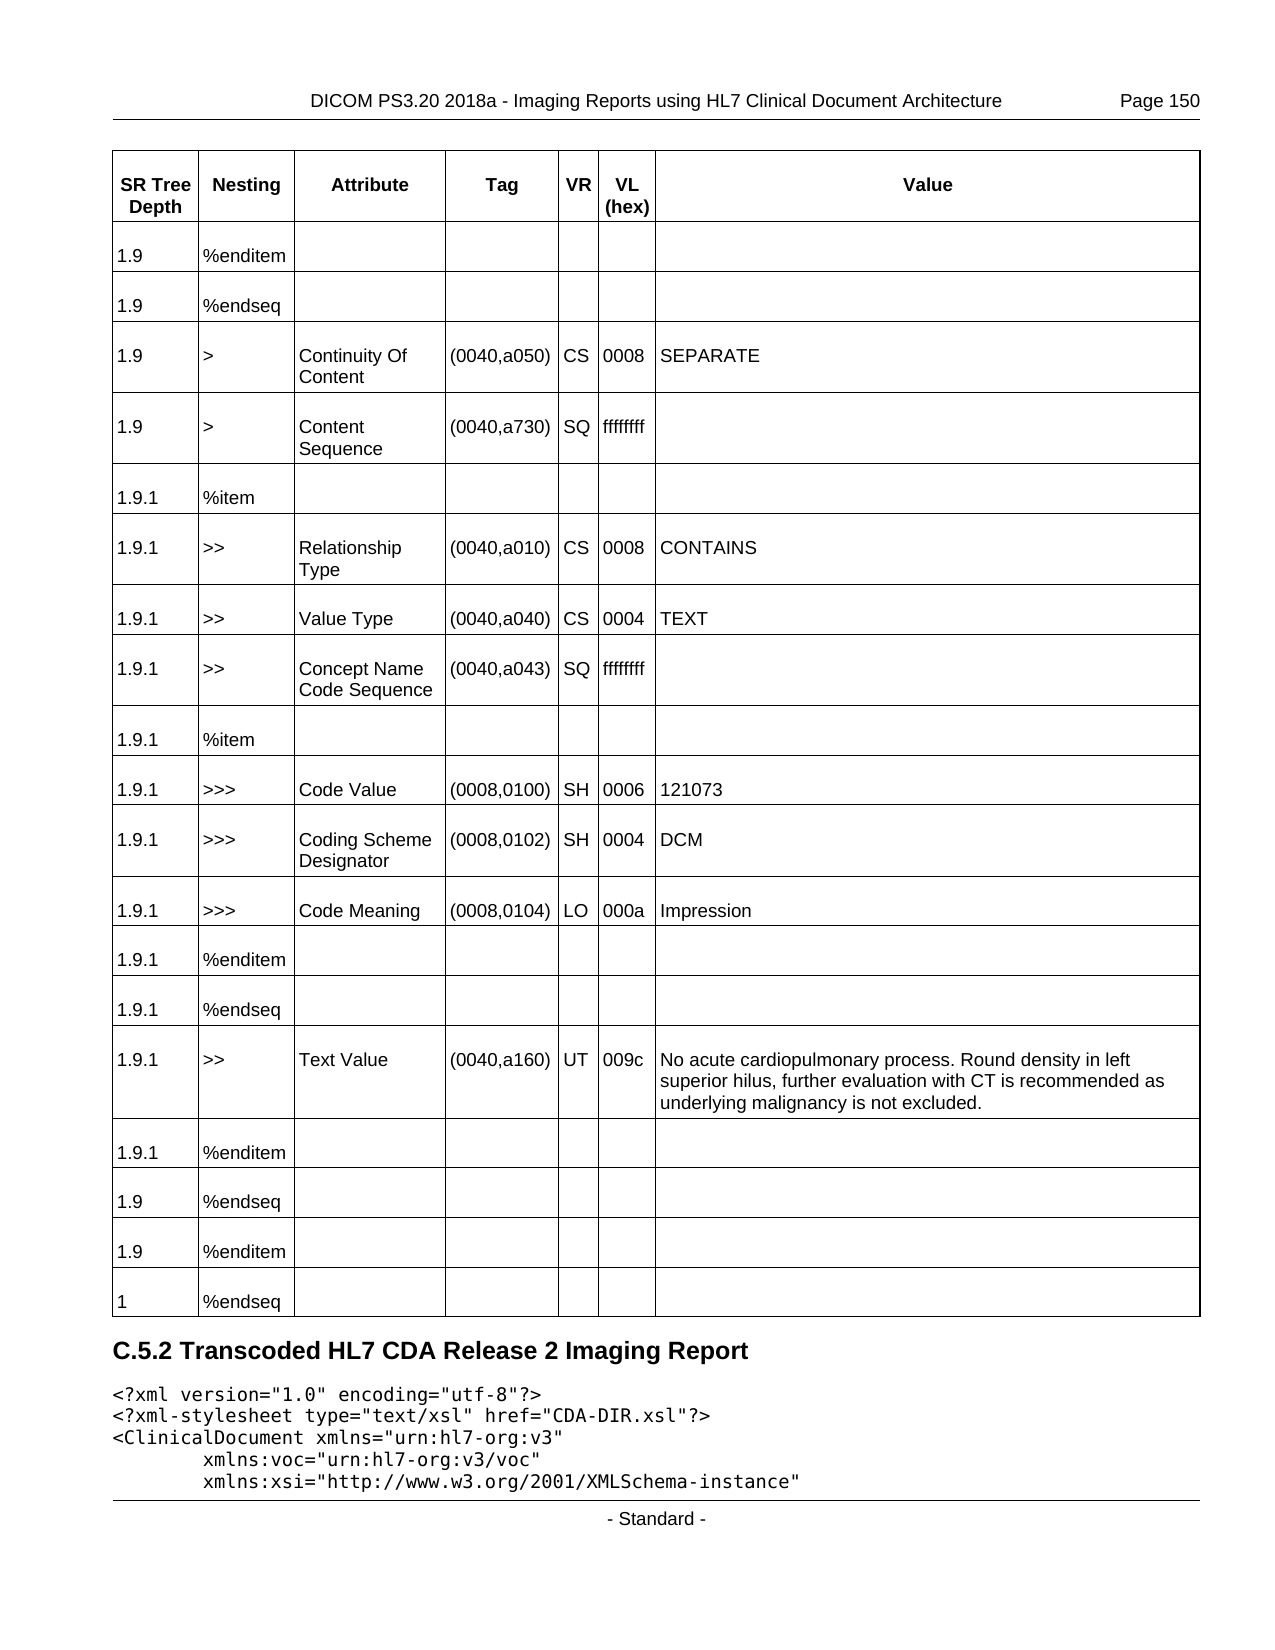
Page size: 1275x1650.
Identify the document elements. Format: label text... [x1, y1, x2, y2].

table_cell >> [199, 514, 294, 584]
table_cell [599, 222, 655, 271]
table_header Value [656, 151, 1199, 221]
table_cell SQ [559, 635, 598, 705]
table_cell [599, 926, 655, 975]
table_cell >> [199, 635, 294, 705]
table_header VR [559, 151, 598, 221]
table_cell [295, 272, 445, 321]
table_cell Continuity Of Content [295, 322, 445, 392]
table_cell UT [559, 1026, 598, 1117]
table_cell (0008,0104) [446, 877, 558, 925]
table_cell [656, 222, 1199, 271]
table_cell [656, 706, 1199, 755]
table_cell 1.9.1 [113, 1026, 198, 1117]
table_header Tag [446, 151, 558, 221]
table_cell 0004 [599, 805, 655, 876]
table_cell 1.9.1 [113, 514, 198, 584]
table_cell [559, 1268, 598, 1316]
table_cell (0040,a160) [446, 1026, 558, 1117]
table_cell %endseq [199, 976, 294, 1025]
table_cell [446, 222, 558, 271]
table_cell CS [559, 514, 598, 584]
table_cell %enditem [199, 1218, 294, 1267]
table_cell 1.9.1 [113, 464, 198, 513]
table_cell 1.9.1 [113, 706, 198, 755]
table_cell [559, 976, 598, 1025]
table_cell %endseq [199, 1168, 294, 1217]
table_cell [599, 976, 655, 1025]
table_cell Relationship Type [295, 514, 445, 584]
table_cell [446, 706, 558, 755]
table_cell 121073 [656, 756, 1199, 804]
table_cell [599, 272, 655, 321]
table_cell 0008 [599, 514, 655, 584]
table_cell 1.9.1 [113, 585, 198, 634]
table_cell 1.9 [113, 393, 198, 463]
table_cell [446, 272, 558, 321]
table_cell (0040,a730) [446, 393, 558, 463]
table_cell Impression [656, 877, 1199, 925]
table_cell Coding Scheme Designator [295, 805, 445, 876]
table_cell > [199, 393, 294, 463]
table_cell [656, 1168, 1199, 1217]
table_cell [656, 976, 1199, 1025]
table_cell 1 [113, 1268, 198, 1316]
table_cell [656, 393, 1199, 463]
table_cell SH [559, 805, 598, 876]
table_cell [599, 1268, 655, 1316]
table_cell 1.9 [113, 1168, 198, 1217]
table_cell [559, 1168, 598, 1217]
table_cell SEPARATE [656, 322, 1199, 392]
table_cell [656, 464, 1199, 513]
table_cell [599, 1119, 655, 1167]
table_cell ffffffff [599, 635, 655, 705]
table_cell No acute cardiopulmonary process. Round density in left superior hilus, further evaluation with CT is recommended as underlying malignancy is not excluded. [656, 1026, 1199, 1117]
table_cell [599, 464, 655, 513]
table_cell 1.9 [113, 1218, 198, 1267]
table_cell TEXT [656, 585, 1199, 634]
table_cell 1.9.1 [113, 756, 198, 804]
table_cell 1.9 [113, 272, 198, 321]
text C.5.2 Transcoded HL7 CDA Release 2 Imaging Report [112, 1336, 1200, 1365]
table_cell Concept Name Code Sequence [295, 635, 445, 705]
table_cell [295, 1268, 445, 1316]
table_cell 1.9.1 [113, 926, 198, 975]
table_cell 1.9.1 [113, 635, 198, 705]
table_cell %item [199, 464, 294, 513]
table_cell %enditem [199, 222, 294, 271]
table_cell [656, 1119, 1199, 1167]
table_header Attribute [295, 151, 445, 221]
table_cell >>> [199, 756, 294, 804]
table_cell [656, 1218, 1199, 1267]
table_header SR Tree Depth [113, 151, 198, 221]
table_cell CONTAINS [656, 514, 1199, 584]
table_cell 1.9 [113, 322, 198, 392]
table_cell [295, 706, 445, 755]
table_cell [446, 1218, 558, 1267]
table_cell [446, 1168, 558, 1217]
table_cell Text Value [295, 1026, 445, 1117]
table_cell SH [559, 756, 598, 804]
table_cell [559, 272, 598, 321]
table_cell [559, 464, 598, 513]
table_cell [295, 222, 445, 271]
table_cell >> [199, 1026, 294, 1117]
table_cell >>> [199, 805, 294, 876]
table_cell Content Sequence [295, 393, 445, 463]
table_cell [559, 706, 598, 755]
table_cell [446, 1119, 558, 1167]
table_cell ffffffff [599, 393, 655, 463]
table_cell [295, 926, 445, 975]
table_cell %endseq [199, 272, 294, 321]
table_cell %item [199, 706, 294, 755]
table_cell [295, 464, 445, 513]
table_cell 1.9.1 [113, 805, 198, 876]
text <?xml version="1.0" encoding="utf-8"?> <?xml-stylesheet type="text/xsl" href="CDA-DIR.xsl"?> <ClinicalDocument xmlns="urn:hl7-org:v3" xmlns:voc="urn:hl7-org:v3/voc" xmlns:xsi="http://www.w3.org/2001/XMLSchema-instance" [112, 1383, 1200, 1493]
table_cell [446, 1268, 558, 1316]
table_cell (0040,a010) [446, 514, 558, 584]
table_cell 000a [599, 877, 655, 925]
table_cell (0040,a050) [446, 322, 558, 392]
table_cell [446, 464, 558, 513]
table_cell 1.9.1 [113, 877, 198, 925]
table_cell 009c [599, 1026, 655, 1117]
table_cell 0004 [599, 585, 655, 634]
table_cell LO [559, 877, 598, 925]
table_cell [656, 926, 1199, 975]
table_cell 1.9 [113, 222, 198, 271]
table_cell [656, 272, 1199, 321]
table_cell (0040,a043) [446, 635, 558, 705]
table_cell %endseq [199, 1268, 294, 1316]
table_cell >> [199, 585, 294, 634]
table_cell 1.9.1 [113, 1119, 198, 1167]
table_header Nesting [199, 151, 294, 221]
table_cell [599, 706, 655, 755]
table_cell [446, 926, 558, 975]
table_cell 1.9.1 [113, 976, 198, 1025]
table_cell %enditem [199, 1119, 294, 1167]
table_cell [559, 1119, 598, 1167]
table_cell CS [559, 322, 598, 392]
table_cell DCM [656, 805, 1199, 876]
table_cell [295, 1119, 445, 1167]
table_cell [656, 635, 1199, 705]
table_cell [599, 1168, 655, 1217]
table_cell [559, 926, 598, 975]
table_cell [599, 1218, 655, 1267]
table_cell Code Meaning [295, 877, 445, 925]
table_cell 0006 [599, 756, 655, 804]
table_cell (0040,a040) [446, 585, 558, 634]
table_cell CS [559, 585, 598, 634]
table_cell SQ [559, 393, 598, 463]
table_cell > [199, 322, 294, 392]
table_cell >>> [199, 877, 294, 925]
table_cell 0008 [599, 322, 655, 392]
table_cell [295, 1218, 445, 1267]
table_cell [559, 1218, 598, 1267]
table_cell [559, 222, 598, 271]
table_cell [295, 1168, 445, 1217]
table_cell [446, 976, 558, 1025]
table_cell Code Value [295, 756, 445, 804]
table_header VL (hex) [599, 151, 655, 221]
table_cell (0008,0102) [446, 805, 558, 876]
table_cell (0008,0100) [446, 756, 558, 804]
table_cell [656, 1268, 1199, 1316]
table_cell Value Type [295, 585, 445, 634]
table_cell [295, 976, 445, 1025]
table_cell %enditem [199, 926, 294, 975]
